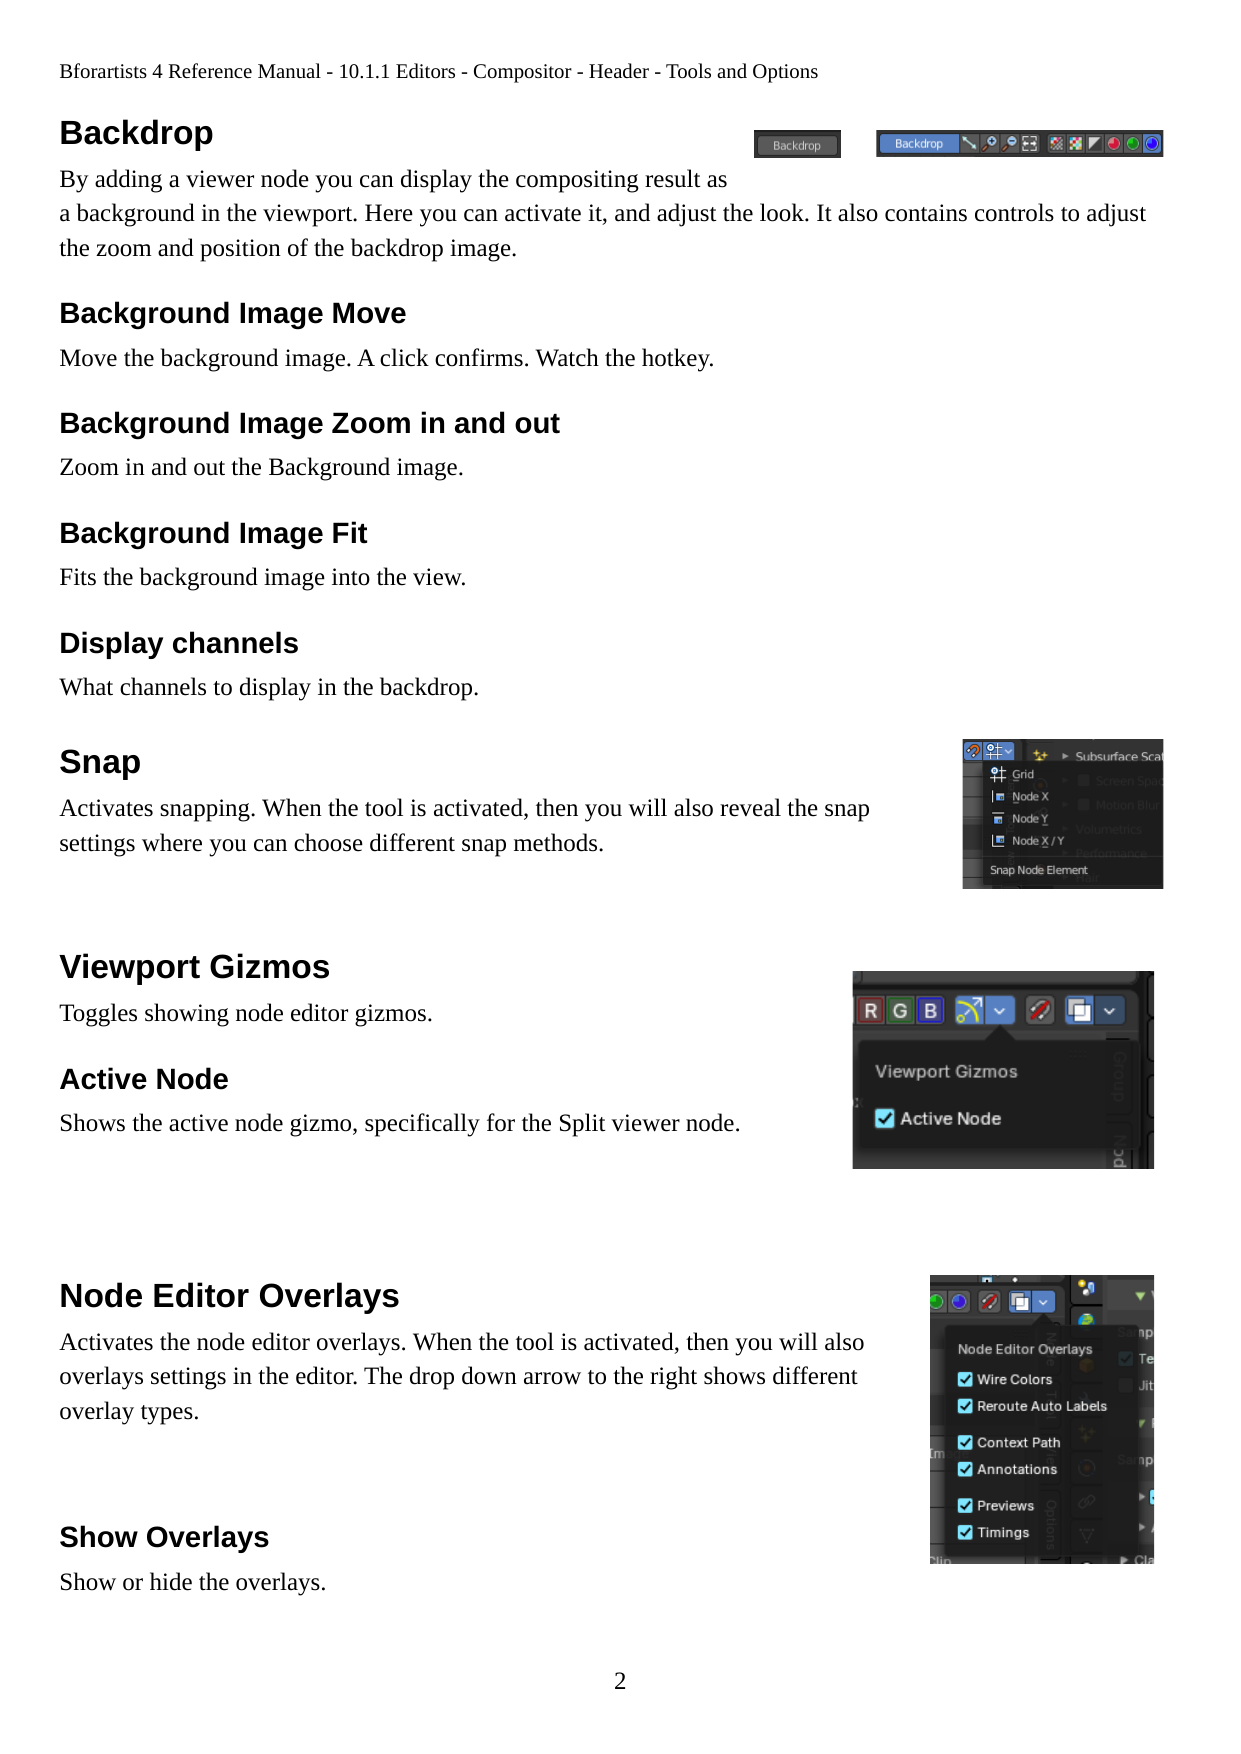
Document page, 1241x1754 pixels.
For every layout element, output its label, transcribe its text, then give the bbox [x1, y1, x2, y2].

text Move the background image. A click confirms. Watch the hotkey. [59, 343, 1181, 371]
subtitle Backdrop [59, 113, 1181, 151]
subtitle Background Image Move [59, 296, 1181, 330]
subtitle Active Node [59, 1062, 852, 1095]
subtitle Show Overlays [59, 1520, 930, 1554]
picture [930, 1275, 1155, 1564]
text Show or hide the overlays. [59, 1567, 1181, 1595]
text Activates snapping. When the tool is activated, then you will also reveal the snap settings where you can choose different snap methods. [59, 793, 962, 857]
subtitle Node Editor Overlays [59, 1276, 930, 1314]
text [1155, 998, 1181, 1027]
text Fits the background image into the view. [59, 562, 1181, 591]
text What channels to display in the backdrop. [59, 672, 1181, 701]
text Activates the node editor overlays. When the tool is activated, then you will also overlays settings in the editor. The drop down arrow to the right shows different overlay types. [59, 1327, 930, 1425]
subtitle Display channels [59, 626, 1181, 660]
subtitle Background Image Fit [59, 516, 1181, 550]
picture [852, 971, 1155, 1169]
text Toggles showing node editor gizmos. [59, 998, 852, 1027]
text Shows the active node gizmo, specifically for the Split viewer node. [59, 1108, 852, 1137]
text Zoom in and out the Background image. [59, 452, 1181, 481]
text By adding a viewer node you can display the compositing result as a background in the viewport. Here you can activate it, and adjust the look. It also contains controls to adjust the zoom and position of the backdrop image. [59, 164, 1181, 261]
subtitle [1155, 1520, 1181, 1554]
picture [876, 130, 1164, 157]
subtitle Snap [59, 742, 962, 781]
picture [754, 130, 841, 158]
subtitle Viewport Gizmos [59, 947, 1181, 985]
subtitle [1164, 742, 1181, 781]
picture [962, 739, 1164, 889]
subtitle Background Image Zoom in and out [59, 406, 1181, 440]
subtitle [1155, 1062, 1181, 1095]
subtitle [1155, 1276, 1181, 1314]
